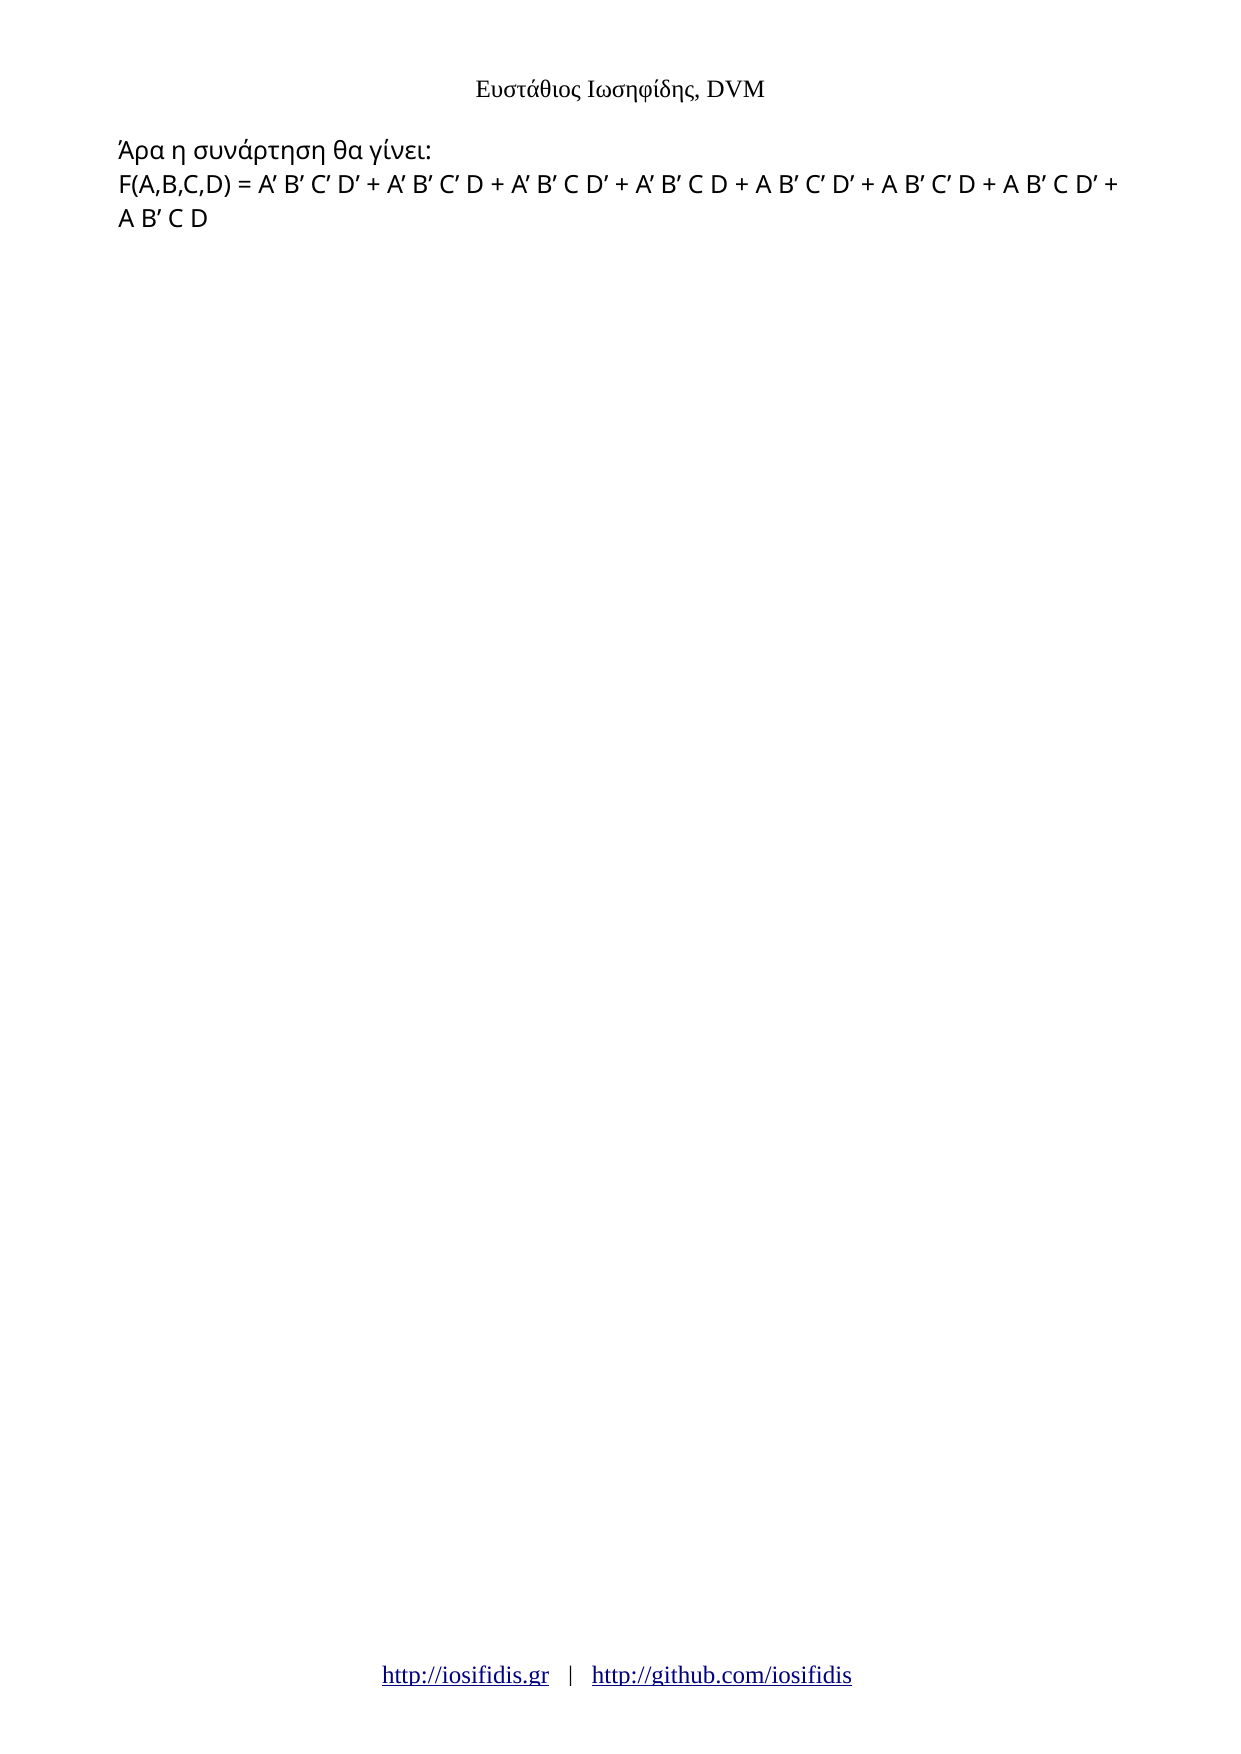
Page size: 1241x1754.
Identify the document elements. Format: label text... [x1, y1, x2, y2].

text Άρα η συνάρτηση θα γίνει: [118, 132, 1122, 166]
text F(A,B,C,D) = A’ B’ C’ D’ + A’ B’ C’ D + A’ B’ C D’ + A’ B’ C D + A B’ C’ D’ + A B’ C’ D + A B’ C D’ + A B’ C D [118, 166, 1122, 234]
